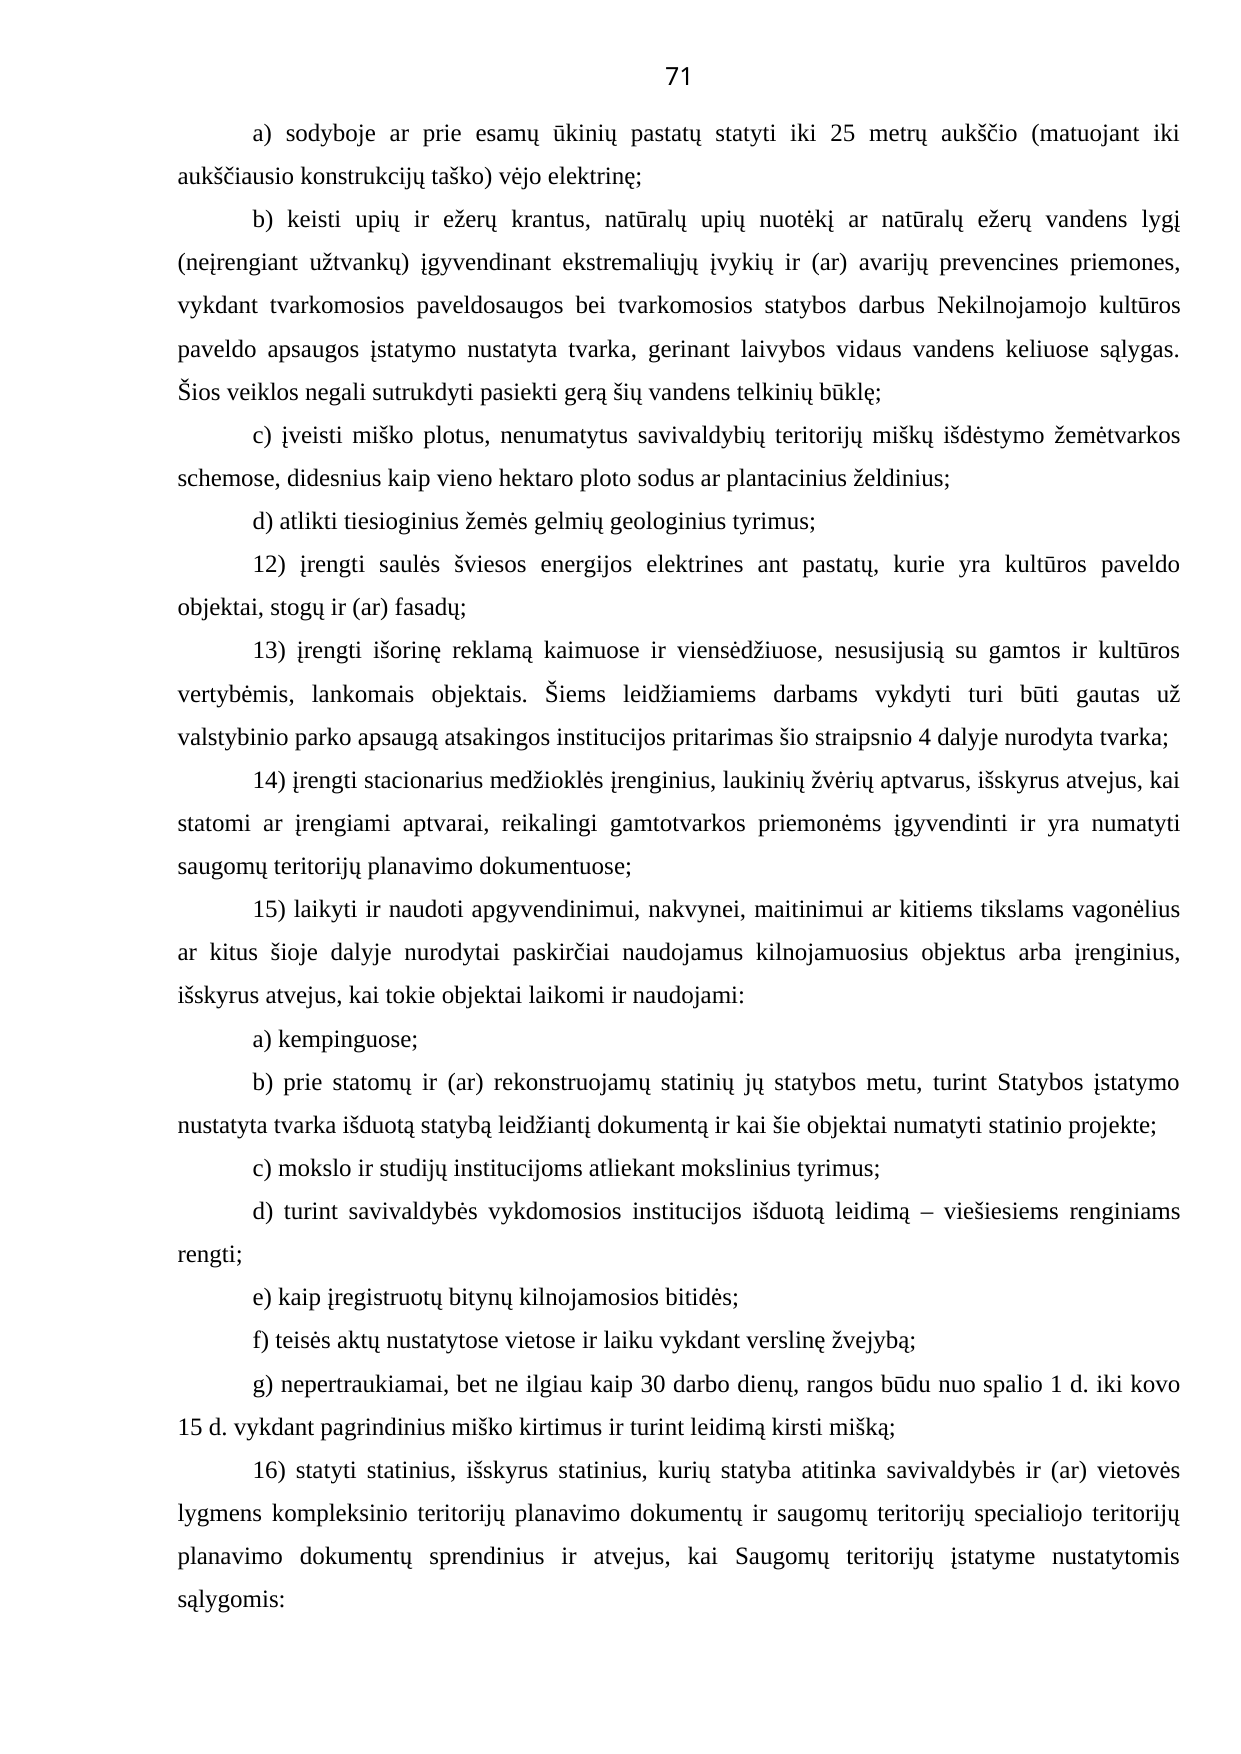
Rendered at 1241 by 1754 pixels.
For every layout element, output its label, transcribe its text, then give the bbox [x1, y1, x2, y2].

text 14) įrengti stacionarius medžioklės įrenginius, laukinių žvėrių aptvarus, išskyrus atvejus, kai statomi ar įrengiami aptvarai, reikalingi gamtotvarkos priemonėms įgyvendinti ir yra numatyti saugomų teritorijų planavimo dokumentuose; [177, 765, 1181, 880]
text f) teisės aktų nustatytose vietose ir laiku vykdant verslinę žvejybą; [177, 1326, 1181, 1354]
text a) sodyboje ar prie esamų ūkinių pastatų statyti iki 25 metrų aukščio (matuojant iki aukščiausio konstrukcijų taško) vėjo elektrinę; [177, 118, 1181, 190]
text 15) laikyti ir naudoti apgyvendinimui, nakvynei, maitinimui ar kitiems tikslams vagonėlius ar kitus šioje dalyje nurodytai paskirčiai naudojamus kilnojamuosius objektus arba įrenginius, išskyrus atvejus, kai tokie objektai laikomi ir naudojami: [177, 894, 1181, 1009]
text 13) įrengti išorinę reklamą kaimuose ir viensėdžiuose, nesusijusią su gamtos ir kultūros vertybėmis, lankomais objektais. Šiems leidžiamiems darbams vykdyti turi būti gautas už valstybinio parko apsaugą atsakingos institucijos pritarimas šio straipsnio 4 dalyje nurodyta tvarka; [177, 636, 1181, 751]
text 16) statyti statinius, išskyrus statinius, kurių statyba atitinka savivaldybės ir (ar) vietovės lygmens kompleksinio teritorijų planavimo dokumentų ir saugomų teritorijų specialiojo teritorijų planavimo dokumentų sprendinius ir atvejus, kai Saugomų teritorijų įstatyme nustatytomis sąlygomis: [177, 1455, 1181, 1613]
text a) kempinguose; [177, 1024, 1181, 1052]
text 12) įrengti saulės šviesos energijos elektrines ant pastatų, kurie yra kultūros paveldo objektai, stogų ir (ar) fasadų; [177, 549, 1181, 621]
text e) kaip įregistruotų bitynų kilnojamosios bitidės; [177, 1282, 1181, 1311]
text b) prie statomų ir (ar) rekonstruojamų statinių jų statybos metu, turint Statybos įstatymo nustatyta tvarka išduotą statybą leidžiantį dokumentą ir kai šie objektai numatyti statinio projekte; [177, 1067, 1181, 1139]
text g) nepertraukiamai, bet ne ilgiau kaip 30 darbo dienų, rangos būdu nuo spalio 1 d. iki kovo 15 d. vykdant pagrindinius miško kirtimus ir turint leidimą kirsti mišką; [177, 1369, 1181, 1441]
text d) atlikti tiesioginius žemės gelmių geologinius tyrimus; [177, 506, 1181, 535]
text c) mokslo ir studijų institucijoms atliekant mokslinius tyrimus; [177, 1153, 1181, 1182]
text c) įveisti miško plotus, nenumatytus savivaldybių teritorijų miškų išdėstymo žemėtvarkos schemose, didesnius kaip vieno hektaro ploto sodus ar plantacinius želdinius; [177, 420, 1181, 492]
text b) keisti upių ir ežerų krantus, natūralų upių nuotėkį ar natūralų ežerų vandens lygį (neįrengiant užtvankų) įgyvendinant ekstremaliųjų įvykių ir (ar) avarijų prevencines priemones, vykdant tvarkomosios paveldosaugos bei tvarkomosios statybos darbus Nekilnojamojo kultūros paveldo apsaugos įstatymo nustatyta tvarka, gerinant laivybos vidaus vandens keliuose sąlygas. Šios veiklos negali sutrukdyti pasiekti gerą šių vandens telkinių būklę; [177, 204, 1181, 406]
text d) turint savivaldybės vykdomosios institucijos išduotą leidimą – viešiesiems renginiams rengti; [177, 1196, 1181, 1268]
